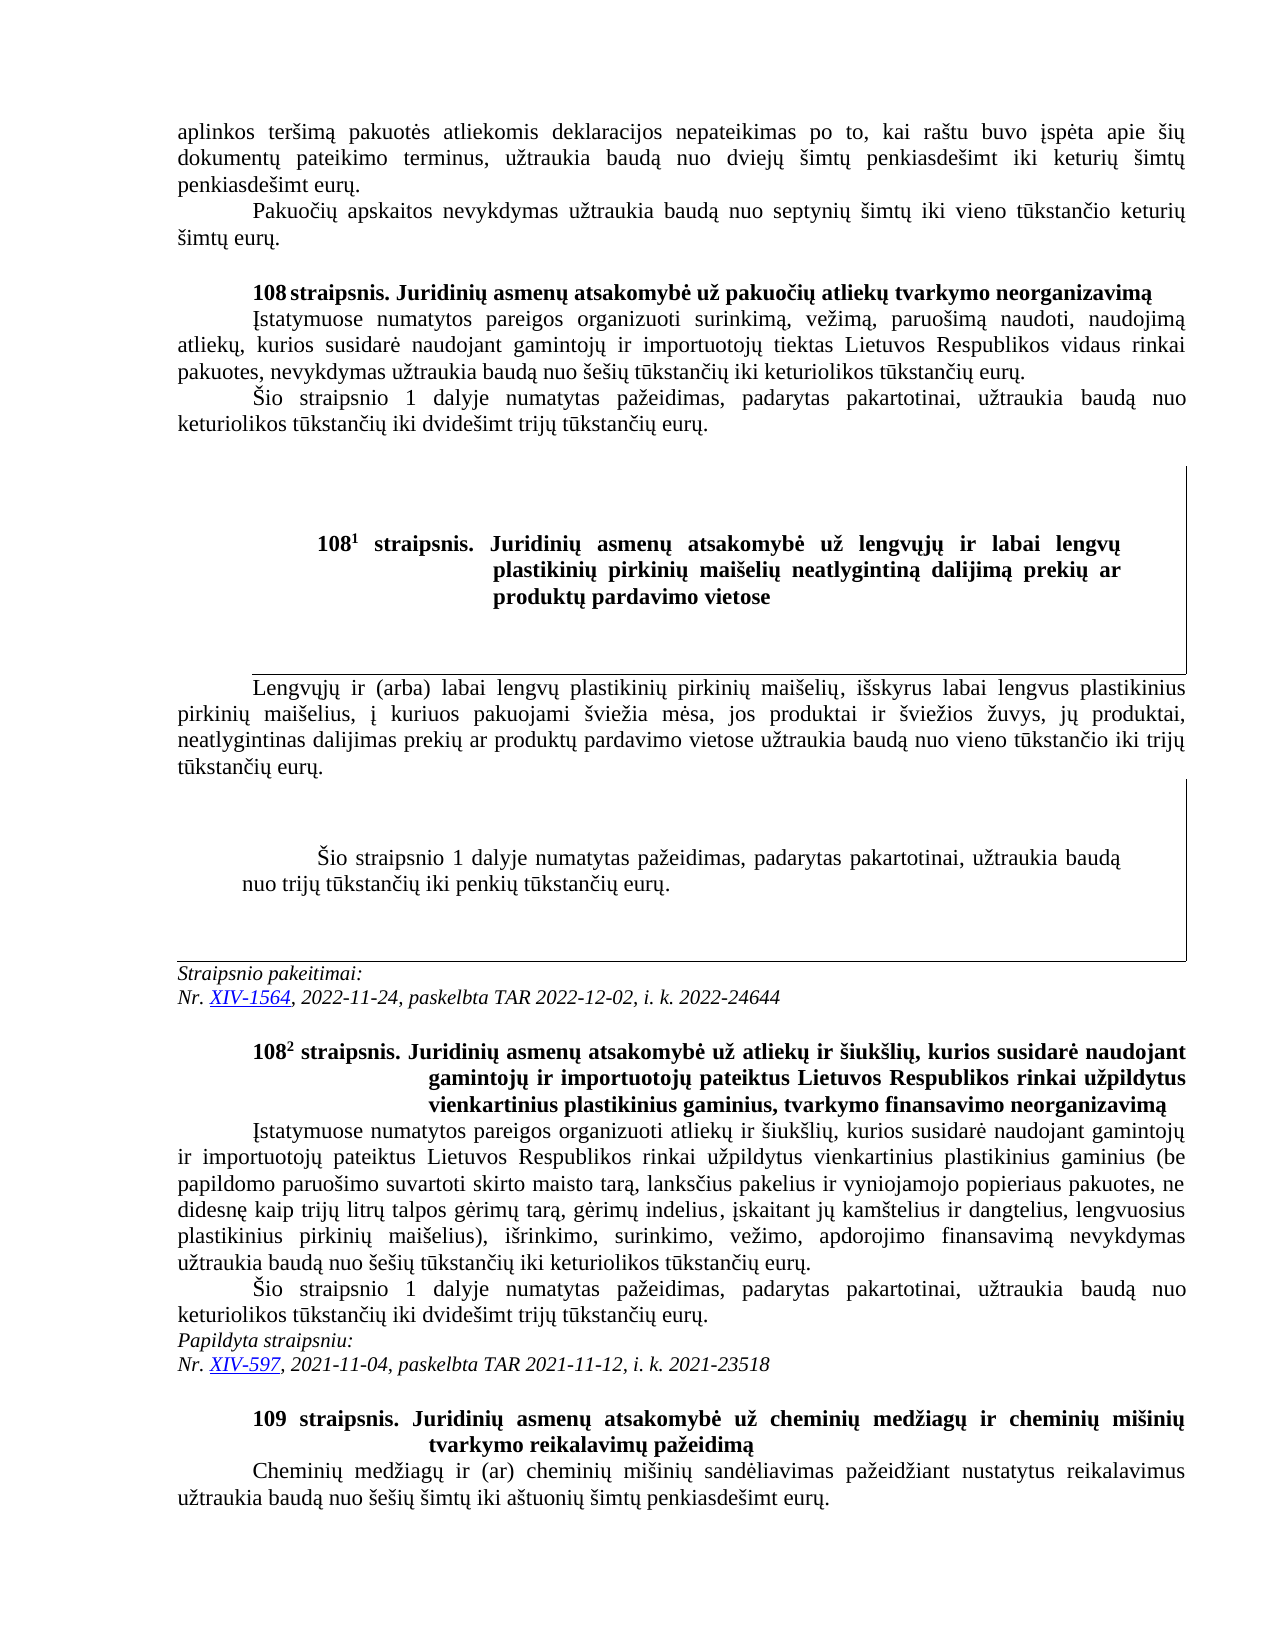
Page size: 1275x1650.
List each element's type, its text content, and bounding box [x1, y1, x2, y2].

text Šio straipsnio 1 dalyje numatytas pažeidimas, padarytas pakartotinai, užtraukia baudą nuo keturiolikos tūkstančių iki dvidešimt trijų tūkstančių eurų. [177, 384, 1186, 437]
text 1082 straipsnis. Juridinių asmenų atsakomybė už atliekų ir šiukšlių, kurios susidarė naudojant gamintojų ir importuotojų pateiktus Lietuvos Respublikos rinkai užpildytus vienkartinius plastikinius gaminius, tvarkymo finansavimo neorganizavimą [252, 1038, 1186, 1117]
text Cheminių medžiagų ir (ar) cheminių mišinių sandėliavimas pažeidžiant nustatytus reikalavimus užtraukia baudą nuo šešių šimtų iki aštuonių šimtų penkiasdešimt eurų. [177, 1457, 1186, 1510]
text Įstatymuose numatytos pareigos organizuoti atliekų ir šiukšlių, kurios susidarė naudojant gamintojų ir importuotojų pateiktus Lietuvos Respublikos rinkai užpildytus vienkartinius plastikinius gaminius (be papildomo paruošimo suvartoti skirto maisto tarą, lanksčius pakelius ir vyniojamojo popieriaus pakuotes, ne didesnę kaip trijų litrų talpos gėrimų tarą, gėrimų indelius, įskaitant jų kamštelius ir dangtelius, lengvuosius plastikinius pirkinių maišelius), išrinkimo, surinkimo, vežimo, apdorojimo finansavimą nevykdymas užtraukia baudą nuo šešių tūkstančių iki keturiolikos tūkstančių eurų. [177, 1117, 1186, 1275]
text 108 straipsnis. Juridinių asmenų atsakomybė už pakuočių atliekų tvarkymo neorganizavimą [252, 279, 1186, 305]
text aplinkos teršimą pakuotės atliekomis deklaracijos nepateikimas po to, kai raštu buvo įspėta apie šių dokumentų pateikimo terminus, užtraukia baudą nuo dviejų šimtų penkiasdešimt iki keturių šimtų penkiasdešimt eurų. [177, 118, 1186, 197]
text Šio straipsnio 1 dalyje numatytas pažeidimas, padarytas pakartotinai, užtraukia baudą nuo keturiolikos tūkstančių iki dvidešimt trijų tūkstančių eurų. [177, 1275, 1186, 1328]
text Šio straipsnio 1 dalyje numatytas pažeidimas, padarytas pakartotinai, užtraukia baudą nuo trijų tūkstančių iki penkių tūkstančių eurų. [177, 779, 1186, 961]
text Pakuočių apskaitos nevykdymas užtraukia baudą nuo septynių šimtų iki vieno tūkstančio keturių šimtų eurų. [177, 197, 1186, 250]
text Įstatymuose numatytos pareigos organizuoti surinkimą, vežimą, paruošimą naudoti, naudojimą atliekų, kurios susidarė naudojant gamintojų ir importuotojų tiektas Lietuvos Respublikos vidaus rinkai pakuotes, nevykdymas užtraukia baudą nuo šešių tūkstančių iki keturiolikos tūkstančių eurų. [177, 305, 1186, 384]
text 109 straipsnis. Juridinių asmenų atsakomybė už cheminių medžiagų ir cheminių mišinių tvarkymo reikalavimų pažeidimą [252, 1405, 1186, 1457]
text Papildyta straipsniu: [177, 1328, 1186, 1352]
text 1081 straipsnis. Juridinių asmenų atsakomybė už lengvųjų ir labai lengvų plastikinių pirkinių maišelių neatlygintiną dalijimą prekių ar produktų pardavimo vietose [252, 466, 1186, 674]
text Lengvųjų ir (arba) labai lengvų plastikinių pirkinių maišelių, išskyrus labai lengvus plastikinius pirkinių maišelius, į kuriuos pakuojami šviežia mėsa, jos produktai ir šviežios žuvys, jų produktai, neatlygintinas dalijimas prekių ar produktų pardavimo vietose užtraukia baudą nuo vieno tūkstančio iki trijų tūkstančių eurų. [177, 674, 1186, 779]
text Nr. XIV-597, 2021-11-04, paskelbta TAR 2021-11-12, i. k. 2021-23518 [177, 1352, 1186, 1376]
text Straipsnio pakeitimai: [177, 961, 1186, 985]
text Nr. XIV-1564, 2022-11-24, paskelbta TAR 2022-12-02, i. k. 2022-24644 [177, 985, 1186, 1009]
